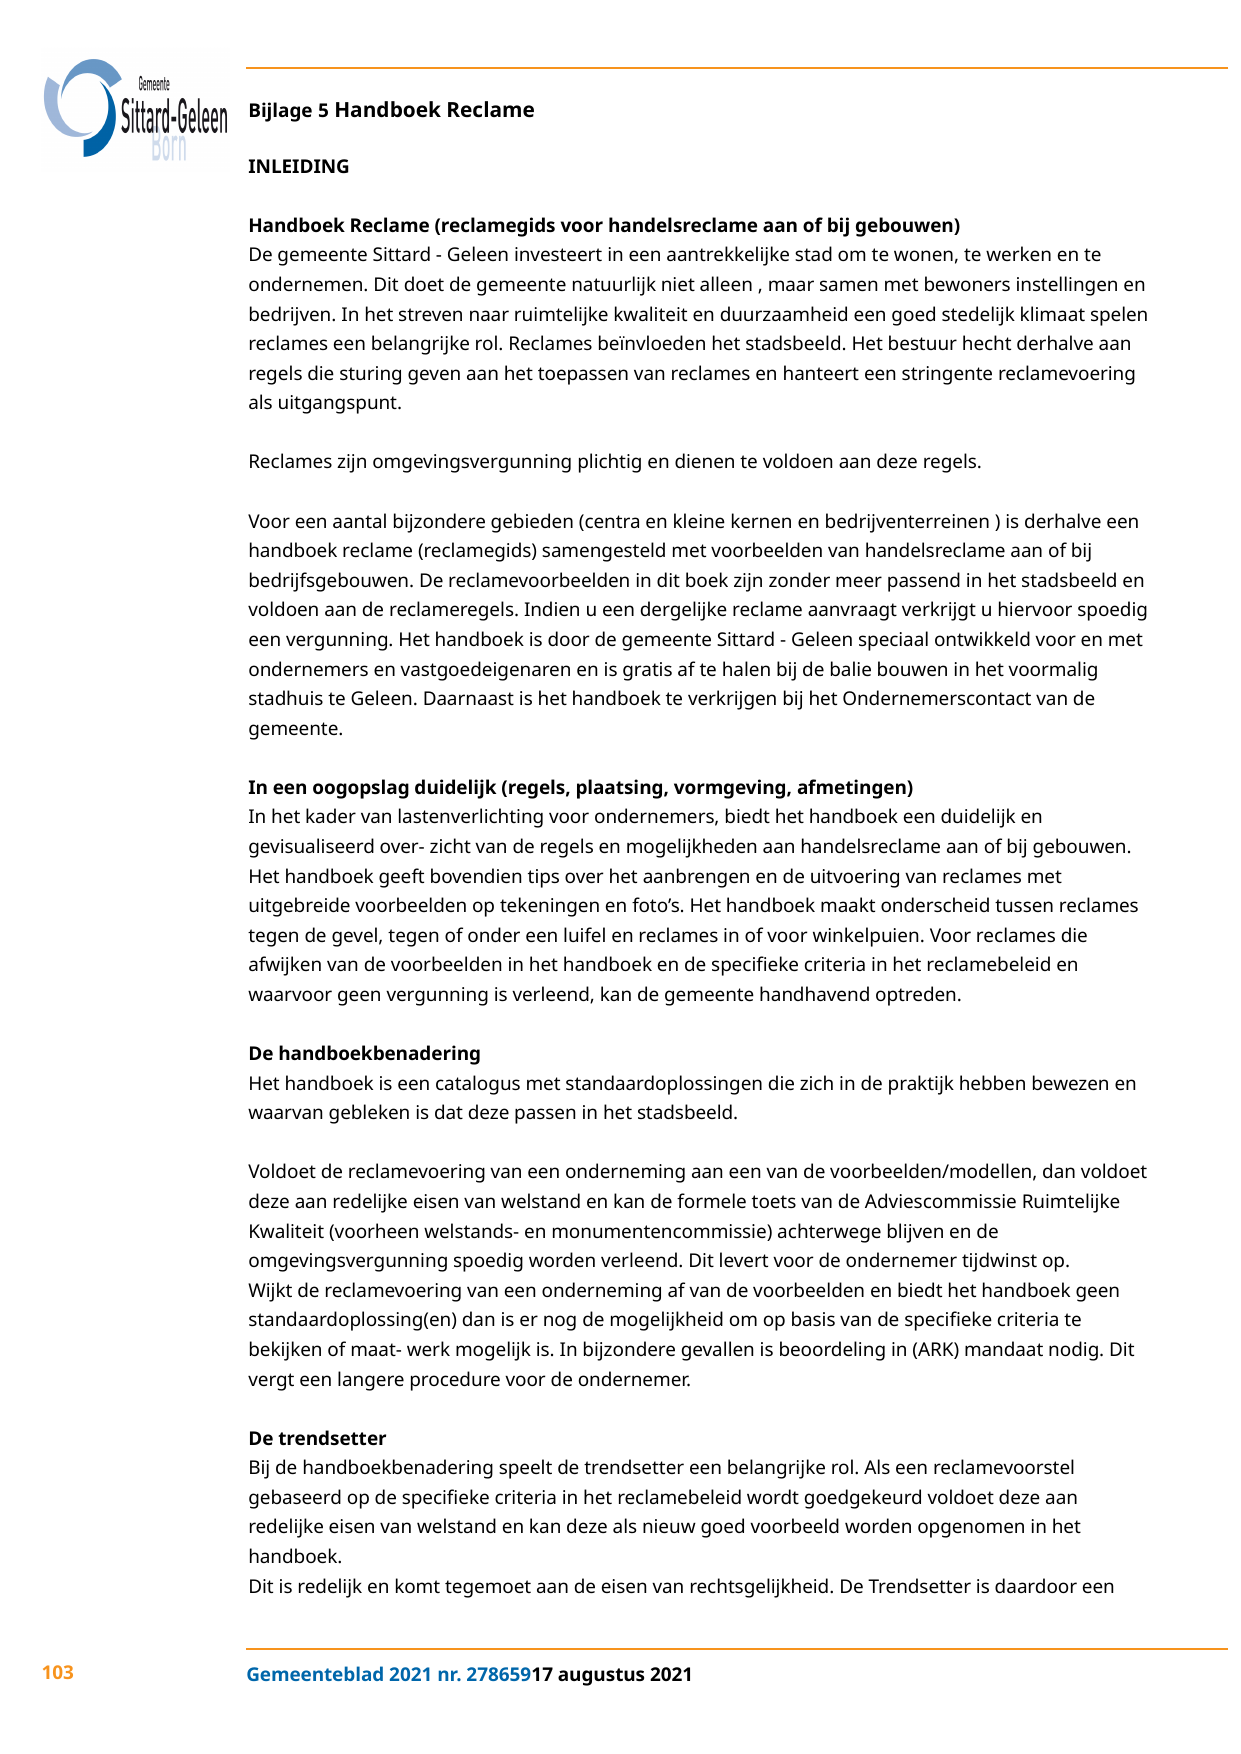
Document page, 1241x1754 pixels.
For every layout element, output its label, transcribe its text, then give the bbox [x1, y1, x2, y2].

text Reclames zijn omgevingsvergunning plichtig en dienen te voldoen aan deze regels. [248, 449, 1152, 474]
text Bij de handboekbenadering speelt de trendsetter een belangrijke rol. Als een reclamevoorstel gebaseerd op de specifieke criteria in het reclamebeleid wordt goedgekeurd voldoet deze aan redelijke eisen van welstand en kan deze als nieuw goed voorbeeld worden opgenomen in het handboek. [248, 1454, 1152, 1569]
text Bijlage 5 Handboek Reclame [248, 95, 1152, 123]
text INLEIDING [248, 153, 1152, 179]
picture [41, 47, 231, 172]
text In het kader van lastenverlichting voor ondernemers, biedt het handboek een duidelijk en gevisualiseerd over- zicht van de regels en mogelijkheden aan handelsreclame aan of bij gebouwen. Het handboek geeft bovendien tips over het aanbrengen en de uitvoering van reclames met uitgebreide voorbeelden op tekeningen en foto’s. Het handboek maakt onderscheid tussen reclames tegen de gevel, tegen of onder een luifel en reclames in of voor winkelpuien. Voor reclames die afwijken van de voorbeelden in het handboek en de specifieke criteria in het reclamebeleid en waarvoor geen vergunning is verleend, kan de gemeente handhavend optreden. [248, 804, 1152, 1007]
text Wijkt de reclamevoering van een onderneming af van de voorbeelden en biedt het handboek geen standaardoplossing(en) dan is er nog de mogelijkheid om op basis van de specifieke criteria te bekijken of maat- werk mogelijk is. In bijzondere gevallen is beoordeling in (ARK) mandaat nodig. Dit vergt een langere procedure voor de ondernemer. [248, 1277, 1152, 1392]
text In een oogopslag duidelijk (regels, plaatsing, vormgeving, afmetingen) [248, 774, 1152, 800]
text Voldoet de reclamevoering van een onderneming aan een van de voorbeelden/modellen, dan voldoet deze aan redelijke eisen van welstand en kan de formele toets van de Adviescommissie Ruimtelijke Kwaliteit (voorheen welstands- en monumentencommissie) achterwege blijven en de omgevingsvergunning spoedig worden verleend. Dit levert voor de ondernemer tijdwinst op. [248, 1159, 1152, 1273]
text Handboek Reclame (reclamegids voor handelsreclame aan of bij gebouwen) [248, 212, 1152, 238]
text De handboekbenadering [248, 1040, 1152, 1066]
text Voor een aantal bijzondere gebieden (centra en kleine kernen en bedrijventerreinen ) is derhalve een handboek reclame (reclamegids) samengesteld met voorbeelden van handelsreclame aan of bij bedrijfsgebouwen. De reclamevoorbeelden in dit boek zijn zonder meer passend in het stadsbeeld en voldoen aan de reclameregels. Indien u een dergelijke reclame aanvraagt verkrijgt u hiervoor spoedig een vergunning. Het handboek is door de gemeente Sittard - Geleen speciaal ontwikkeld voor en met ondernemers en vastgoedeigenaren en is gratis af te halen bij de balie bouwen in het voormalig stadhuis te Geleen. Daarnaast is het handboek te verkrijgen bij het Ondernemerscontact van de gemeente. [248, 508, 1152, 741]
text Dit is redelijk en komt tegemoet aan de eisen van rechtsgelijkheid. De Trendsetter is daardoor een [248, 1573, 1152, 1599]
text De trendsetter [248, 1425, 1152, 1451]
text Het handboek is een catalogus met standaardoplossingen die zich in de praktijk hebben bewezen en waarvan gebleken is dat deze passen in het stadsbeeld. [248, 1070, 1152, 1125]
text De gemeente Sittard - Geleen investeert in een aantrekkelijke stad om te wonen, te werken en te ondernemen. Dit doet de gemeente natuurlijk niet alleen , maar samen met bewoners instellingen en bedrijven. In het streven naar ruimtelijke kwaliteit en duurzaamheid een goed stedelijk klimaat spelen reclames een belangrijke rol. Reclames beïnvloeden het stadsbeeld. Het bestuur hecht derhalve aan regels die sturing geven aan het toepassen van reclames en hanteert een stringente reclamevoering als uitgangspunt. [248, 242, 1152, 415]
